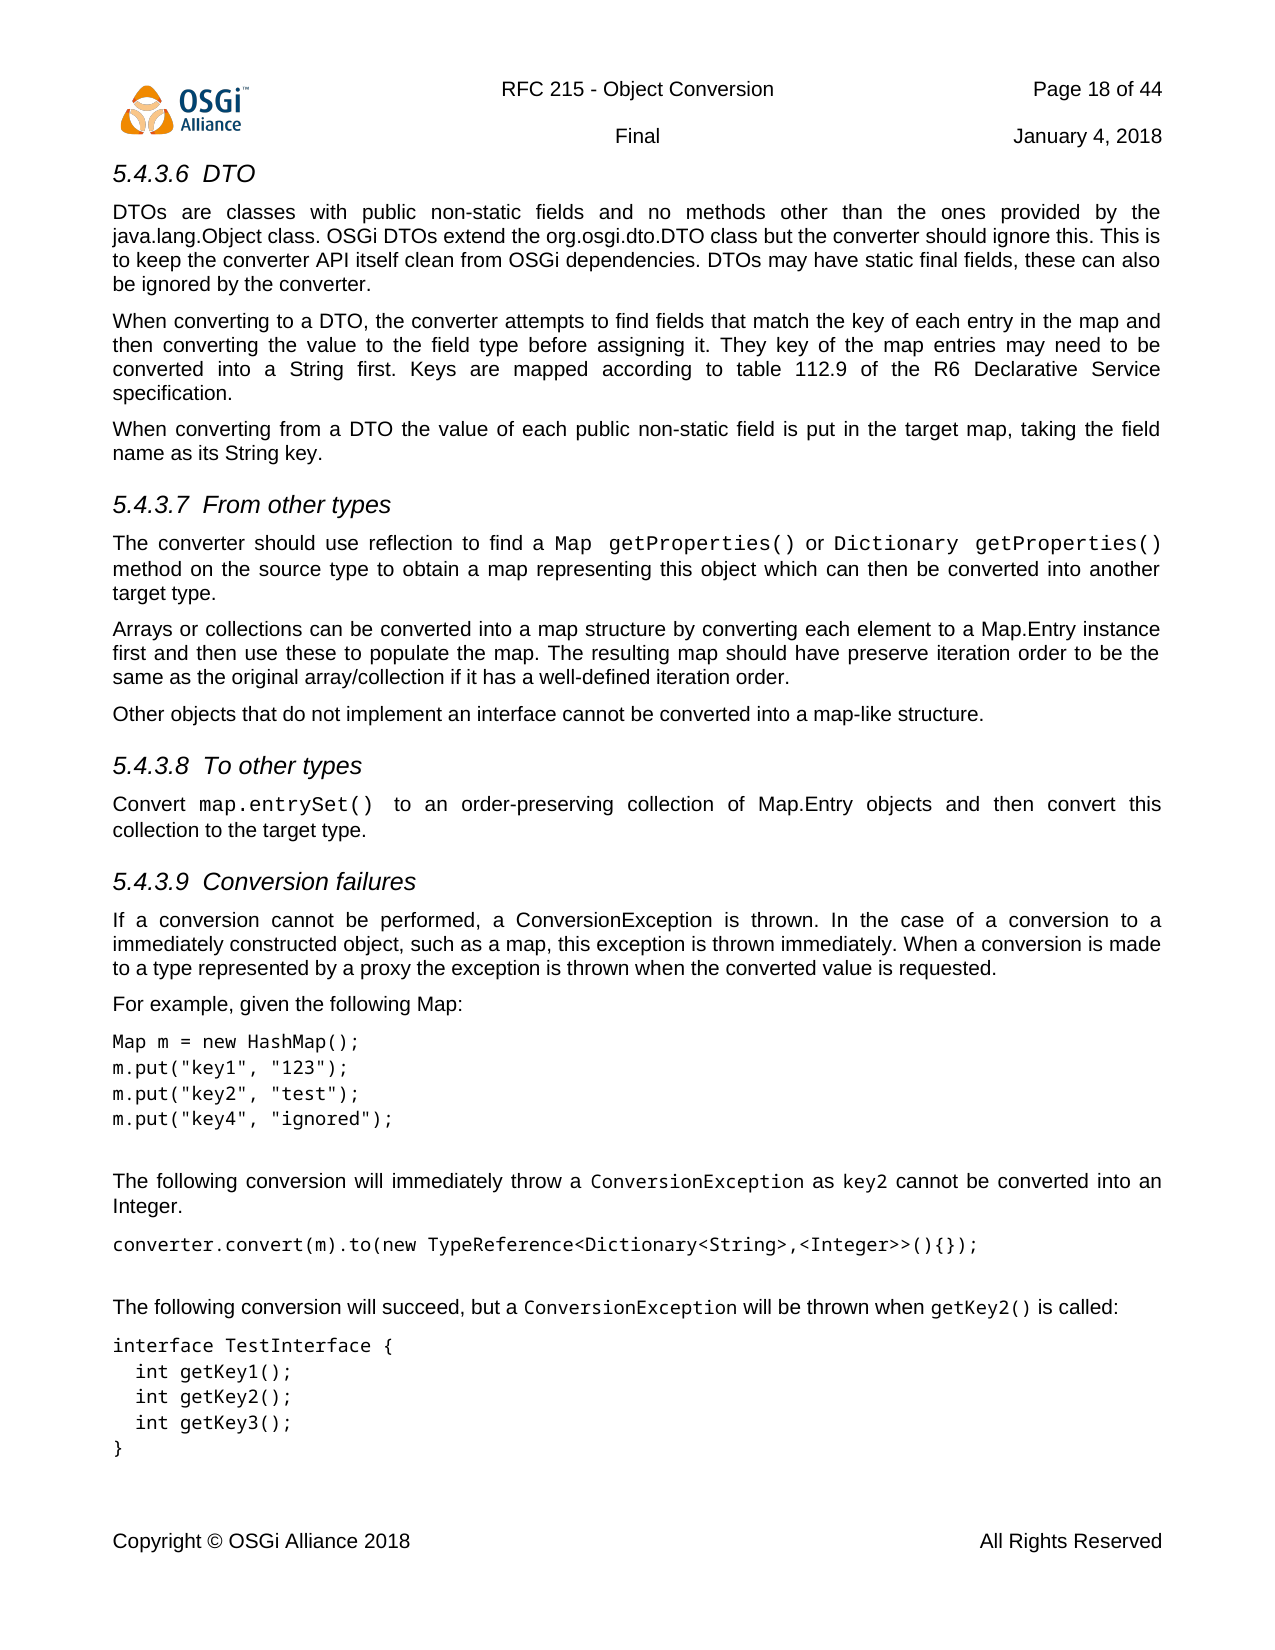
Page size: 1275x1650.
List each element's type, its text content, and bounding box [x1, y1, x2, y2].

text If a conversion cannot be performed, a ConversionException is thrown. In the case of a conversion to a immediately constructed object, such as a map, this exception is thrown immediately. When a conversion is made to a type represented by a proxy the exception is thrown when the converted value is requested. [112, 908, 1162, 980]
picture [113, 78, 257, 142]
text DTOs are classes with public non-static fields and no methods other than the ones provided by the java.lang.Object class. OSGi DTOs extend the org.osgi.dto.DTO class but the converter should ignore this. This is to keep the converter API itself clean from OSGi dependencies. DTOs may have static final fields, these can also be ignored by the converter. [112, 200, 1162, 296]
text Other objects that do not implement an interface cannot be converted into a map-like structure. [112, 702, 1162, 726]
text converter.convert(m).to(new TypeReference<Dictionary<String>,<Integer>>(){}); [112, 1231, 1162, 1256]
text interface TestInterface { [112, 1332, 1162, 1358]
text For example, given the following Map: [112, 992, 1162, 1016]
subtitle DTO [112, 159, 1162, 188]
text When converting to a DTO, the converter attempts to find fields that match the key of each entry in the map and then converting the value to the field type before assigning it. They key of the map entries may need to be converted into a String first. Keys are mapped according to table 112.9 of the R6 Declarative Service specification. [112, 308, 1162, 404]
text The following conversion will immediately throw a ConversionException as key2 cannot be converted into an Integer. [112, 1169, 1162, 1218]
text int getKey1(); [112, 1358, 1162, 1383]
text Map m = new HashMap(); [112, 1029, 1162, 1054]
text When converting from a DTO the value of each public non-static field is put in the target map, taking the field name as its String key. [112, 417, 1162, 465]
text The converter should use reflection to find a Map getProperties() or Dictionary getProperties() method on the source type to obtain a map representing this object which can then be converted into another target type. [112, 531, 1162, 605]
text Convert map.entrySet() to an order-preserving collection of Map.Entry objects and then convert this collection to the target type. [112, 792, 1162, 842]
text Arrays or collections can be converted into a map structure by converting each element to a Map.Entry instance first and then use these to populate the map. The resulting map should have preserve iteration order to be the same as the original array/collection if it has a well-defined iteration order. [112, 617, 1162, 689]
text m.put("key2", "test"); [112, 1080, 1162, 1105]
subtitle Conversion failures [112, 867, 1162, 895]
text m.put("key1", "123"); [112, 1054, 1162, 1080]
text int getKey2(); [112, 1383, 1162, 1409]
text m.put("key4", "ignored"); [112, 1105, 1162, 1131]
text int getKey3(); [112, 1409, 1162, 1434]
text The following conversion will succeed, but a ConversionException will be thrown when getKey2() is called: [112, 1294, 1162, 1320]
subtitle From other types [112, 490, 1162, 518]
subtitle To other types [112, 751, 1162, 779]
text } [112, 1434, 1162, 1460]
